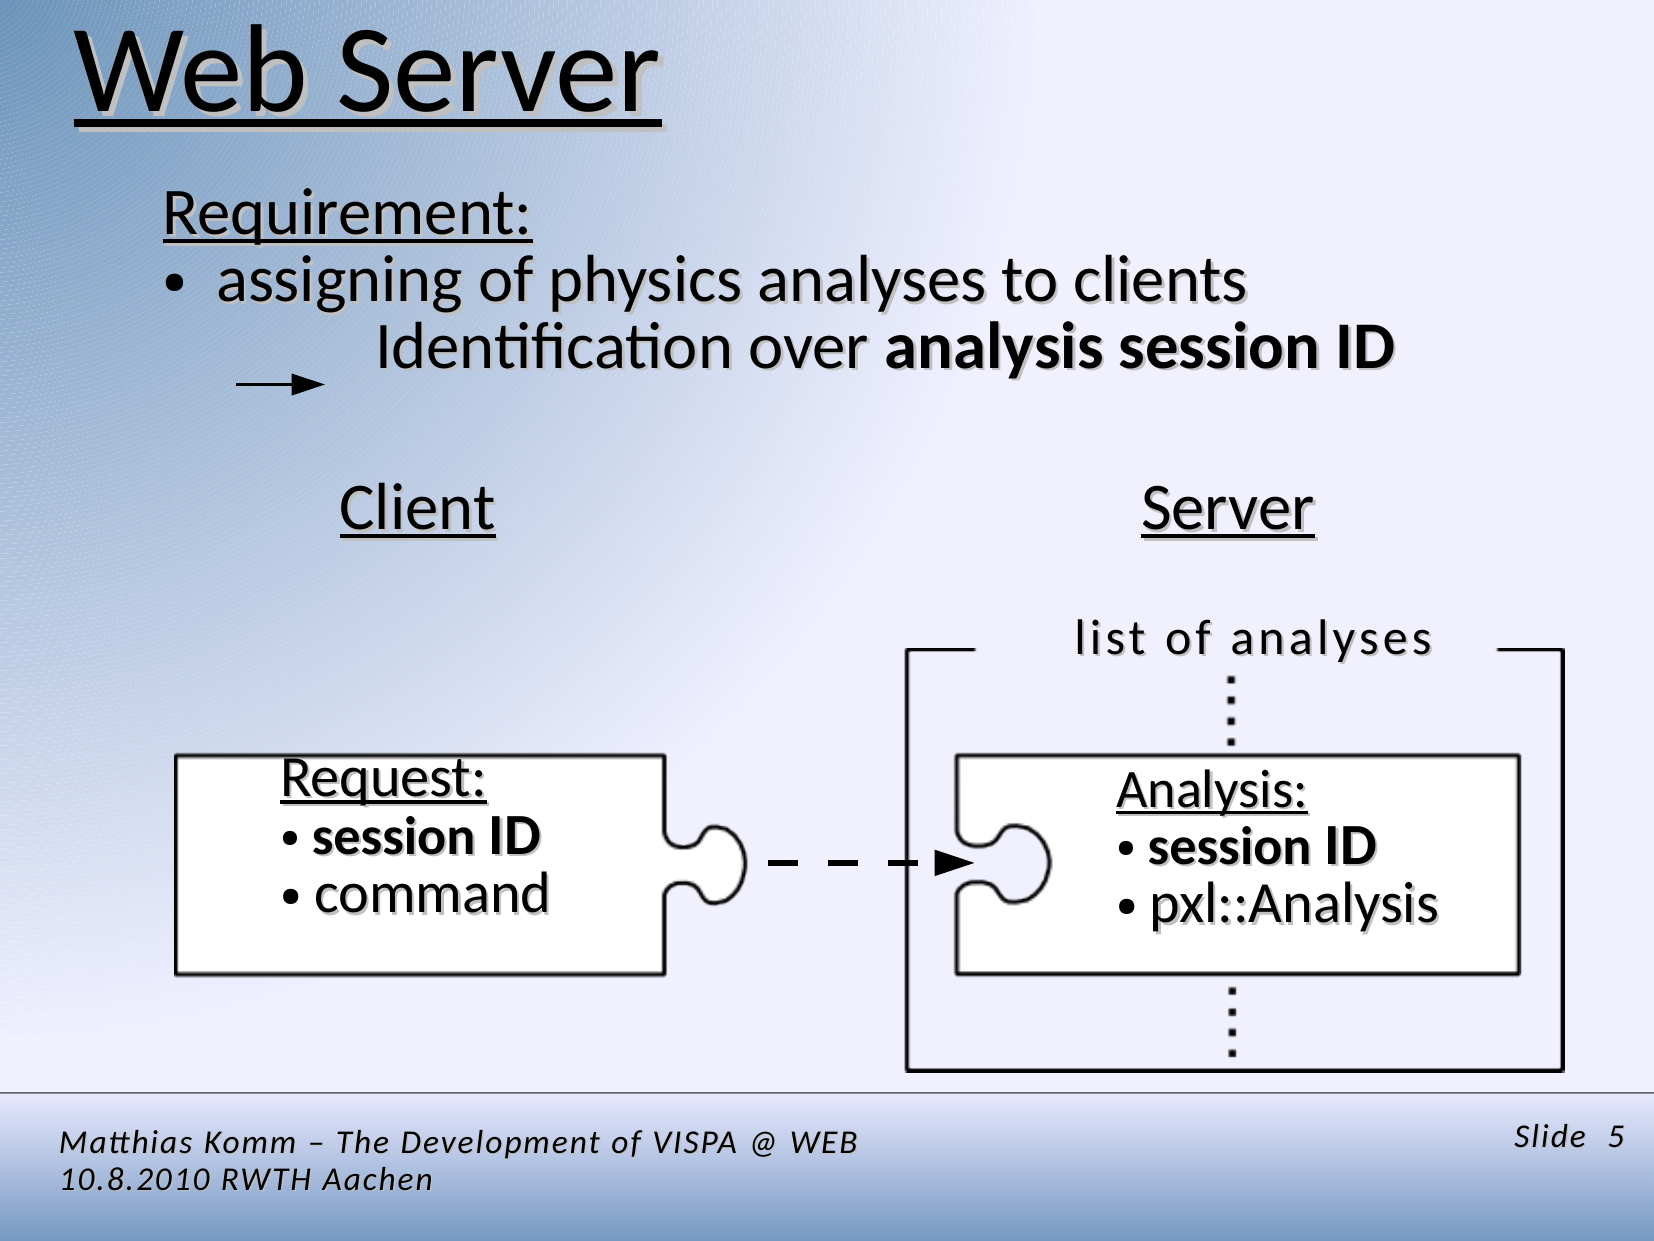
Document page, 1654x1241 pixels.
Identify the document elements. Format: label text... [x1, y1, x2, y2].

text_box Server [1126, 472, 1329, 569]
text_box Request: session ID command [265, 745, 567, 974]
text_box Requirement: assigning of physics analyses to clients Identification over analysis session ID [147, 177, 1427, 437]
text_box Client [324, 472, 511, 569]
picture [174, 648, 1565, 1073]
text_box Web Server [59, 9, 1123, 178]
text_box Analysis: session ID pxl::Analysis [1101, 759, 1454, 983]
text_box list of analyses [1059, 609, 1447, 686]
